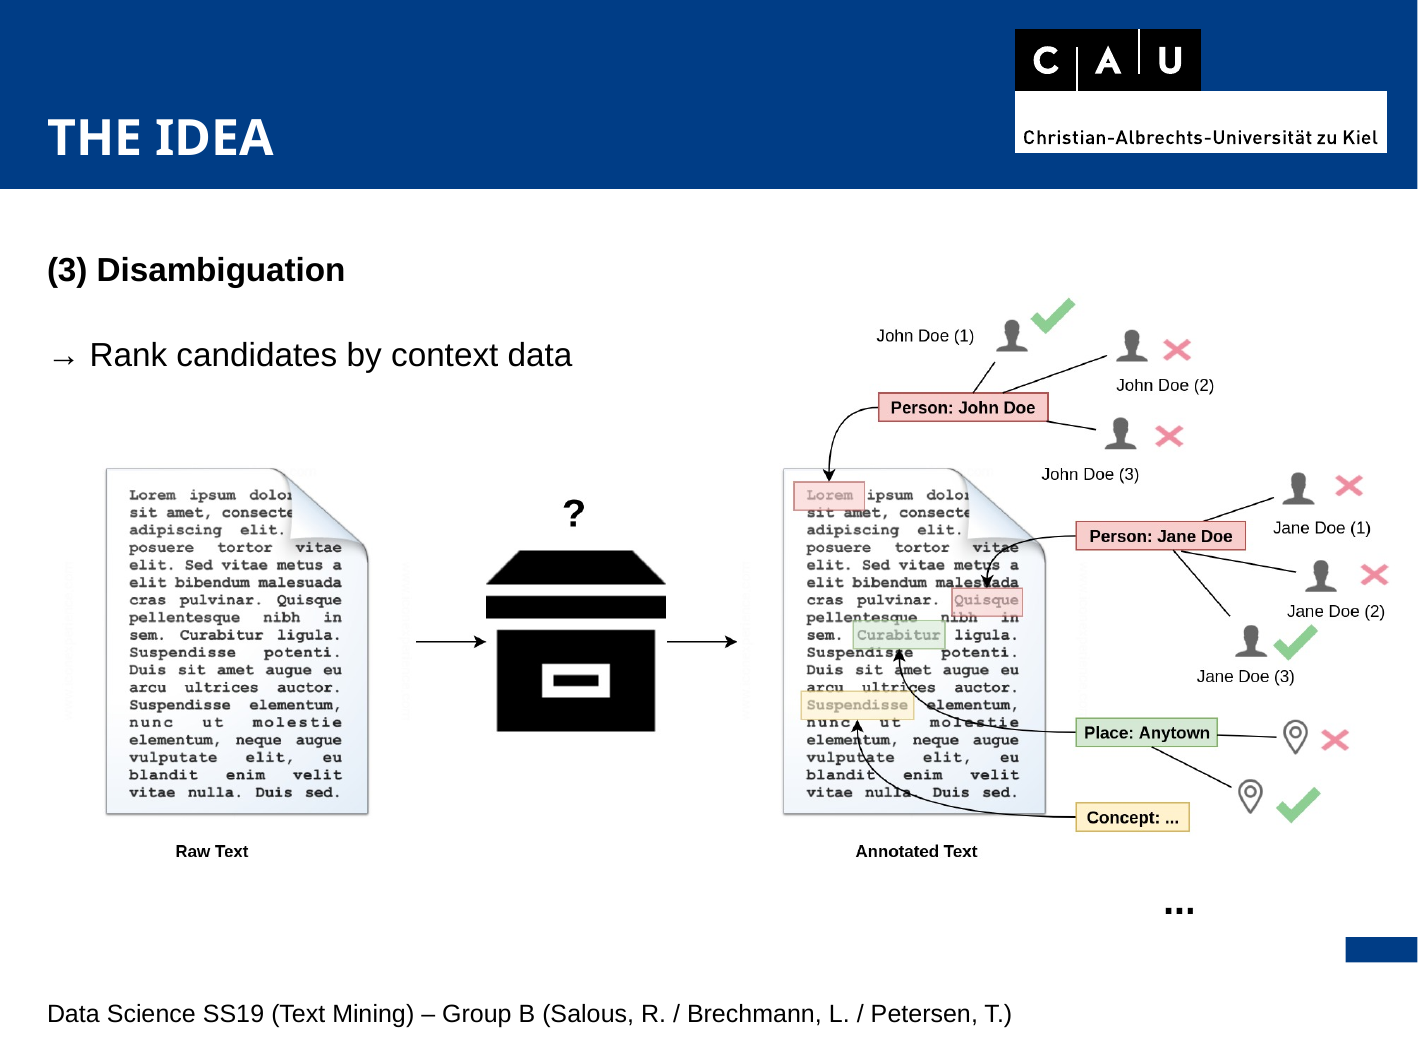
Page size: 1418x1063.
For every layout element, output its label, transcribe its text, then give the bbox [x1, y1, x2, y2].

text_box (3) Disambiguation → Rank candidates by context data [47, 247, 1370, 368]
text_box Data Science SS19 (Text Mining) – Group B (Salous, R. / Brechmann, L. / Petersen, T.) [47, 979, 1370, 1027]
picture [0, 293, 1418, 922]
text_box THE IDEA [47, 23, 981, 166]
